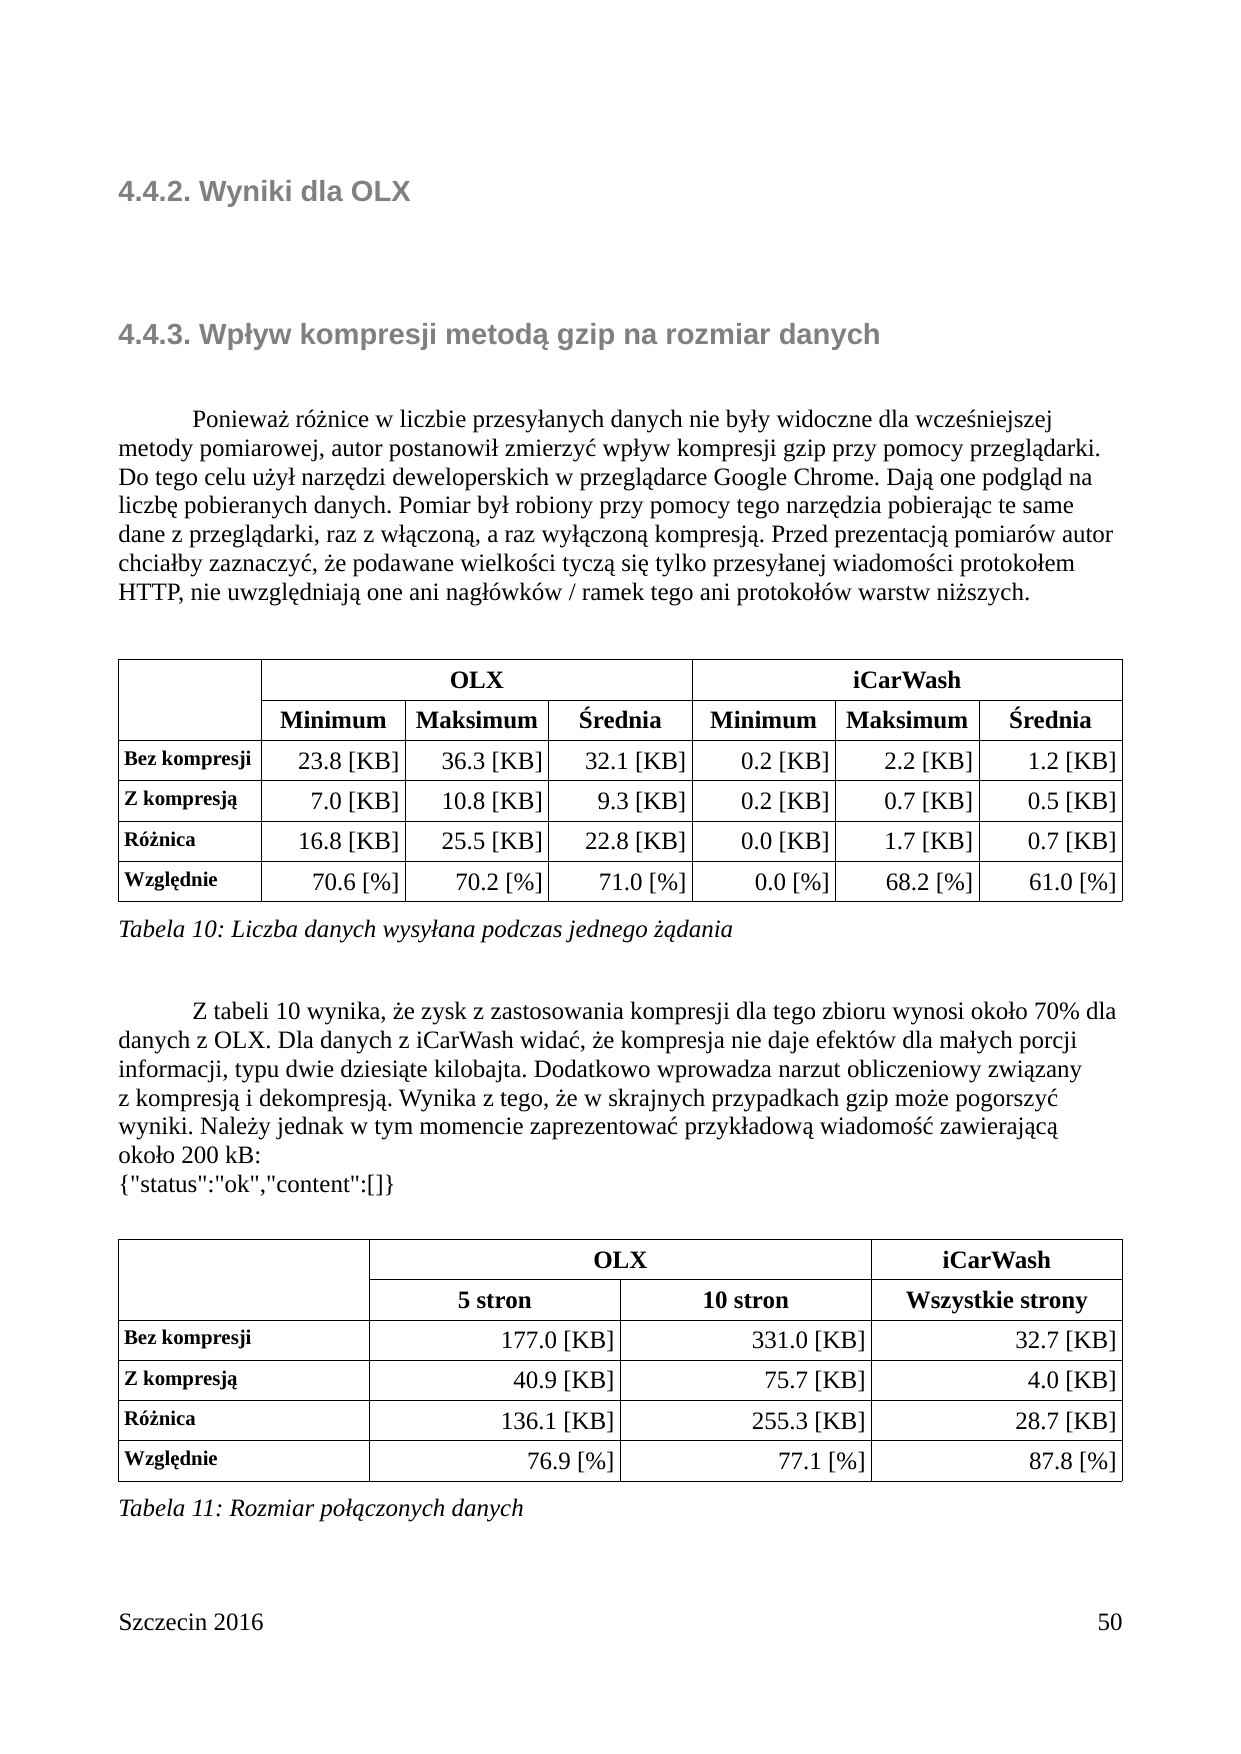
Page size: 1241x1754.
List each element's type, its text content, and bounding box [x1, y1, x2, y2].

table_cell 75.7 [KB] [621, 1361, 871, 1400]
text Tabela 10: Liczba danych wysyłana podczas jednego żądania [118, 914, 1122, 943]
table_cell 0.2 [KB] [693, 741, 835, 780]
table_cell 87.8 [%] [872, 1441, 1122, 1481]
table_header OLX [262, 660, 692, 700]
table_cell 331.0 [KB] [621, 1321, 871, 1360]
table_cell 0.2 [KB] [693, 781, 835, 821]
table_cell 1.7 [KB] [836, 822, 979, 861]
table_cell 0.7 [KB] [980, 822, 1122, 861]
table_cell 10 stron [621, 1280, 871, 1319]
table_cell 177.0 [KB] [370, 1321, 620, 1360]
table_cell 136.1 [KB] [370, 1401, 620, 1440]
table_cell 70.6 [%] [262, 862, 405, 901]
table_cell 255.3 [KB] [621, 1401, 871, 1440]
text Tabela 11: Rozmiar połączonych danych [118, 1493, 1122, 1522]
table_cell 23.8 [KB] [262, 741, 405, 780]
table_cell 1.2 [KB] [980, 741, 1122, 780]
table_cell 70.2 [%] [406, 862, 548, 901]
table_cell 76.9 [%] [370, 1441, 620, 1481]
table_header iCarWash [693, 660, 1122, 700]
table_cell Z kompresją [119, 1361, 369, 1400]
table_cell 5 stron [370, 1280, 620, 1319]
table_cell 0.0 [KB] [693, 822, 835, 861]
table_cell 0.7 [KB] [836, 781, 979, 821]
text Z tabeli 10 wynika, że zysk z zastosowania kompresji dla tego zbioru wynosi około 70% dla danych z OLX. Dla danych z iCarWash widać, że kompresja nie daje efektów dla małych porcji informacji, typu dwie dziesiąte kilobajta. Dodatkowo wprowadza narzut obliczeniowy związany z kompresją i dekompresją. Wynika z tego, że w skrajnych przypadkach gzip może pogorszyć wyniki. Należy jednak w tym momencie zaprezentować przykładową wiadomość zawierającą około 200 kB: {"status":"ok","content":[]} [118, 996, 1122, 1226]
table_cell 71.0 [%] [549, 862, 692, 901]
table_cell 22.8 [KB] [549, 822, 692, 861]
table_cell Względnie [119, 1441, 369, 1481]
table_cell 9.3 [KB] [549, 781, 692, 821]
table_cell 28.7 [KB] [872, 1401, 1122, 1440]
table_cell Maksimum [406, 701, 548, 740]
table_cell 0.0 [%] [693, 862, 835, 901]
table_cell 25.5 [KB] [406, 822, 548, 861]
table_cell Bez kompresji [119, 741, 261, 780]
table_cell 32.7 [KB] [872, 1321, 1122, 1360]
table_cell 61.0 [%] [980, 862, 1122, 901]
table_cell 77.1 [%] [621, 1441, 871, 1481]
table_cell 68.2 [%] [836, 862, 979, 901]
table_cell 36.3 [KB] [406, 741, 548, 780]
table_cell Maksimum [836, 701, 979, 740]
table_cell 7.0 [KB] [262, 781, 405, 821]
text Ponieważ różnice w liczbie przesyłanych danych nie były widoczne dla wcześniejszej metody pomiarowej, autor postanowił zmierzyć wpływ kompresji gzip przy pomocy przeglądarki. Do tego celu użył narzędzi deweloperskich w przeglądarce Google Chrome. Dają one podgląd na liczbę pobieranych danych. Pomiar był robiony przy pomocy tego narzędzia pobierając te same dane z przeglądarki, raz z włączoną, a raz wyłączoną kompresją. Przed prezentacją pomiarów autor chciałby zaznaczyć, że podawane wielkości tyczą się tylko przesyłanej wiadomości protokołem HTTP, nie uwzględniają one ani nagłówków / ramek tego ani protokołów warstw niższych. [118, 404, 1122, 606]
table_cell Bez kompresji [119, 1321, 369, 1360]
table_cell Minimum [693, 701, 835, 740]
table_header [119, 1240, 369, 1319]
table_cell Średnia [549, 701, 692, 740]
table_cell Wszystkie strony [872, 1280, 1122, 1319]
table_cell 0.5 [KB] [980, 781, 1122, 821]
table_cell 2.2 [KB] [836, 741, 979, 780]
table_cell 32.1 [KB] [549, 741, 692, 780]
table_header [119, 660, 261, 740]
table_cell Z kompresją [119, 781, 261, 821]
table_cell 16.8 [KB] [262, 822, 405, 861]
table_cell 10.8 [KB] [406, 781, 548, 821]
table_cell Średnia [980, 701, 1122, 740]
table_cell Względnie [119, 862, 261, 901]
table_cell Różnica [119, 1401, 369, 1440]
subtitle 4.4.2. Wyniki dla OLX [118, 174, 1122, 207]
table_cell 40.9 [KB] [370, 1361, 620, 1400]
table_cell Różnica [119, 822, 261, 861]
table_cell Minimum [262, 701, 405, 740]
subtitle 4.4.3. Wpływ kompresji metodą gzip na rozmiar danych [118, 317, 1122, 351]
table_cell 4.0 [KB] [872, 1361, 1122, 1400]
table_header iCarWash [872, 1240, 1122, 1279]
table_header OLX [370, 1240, 871, 1279]
